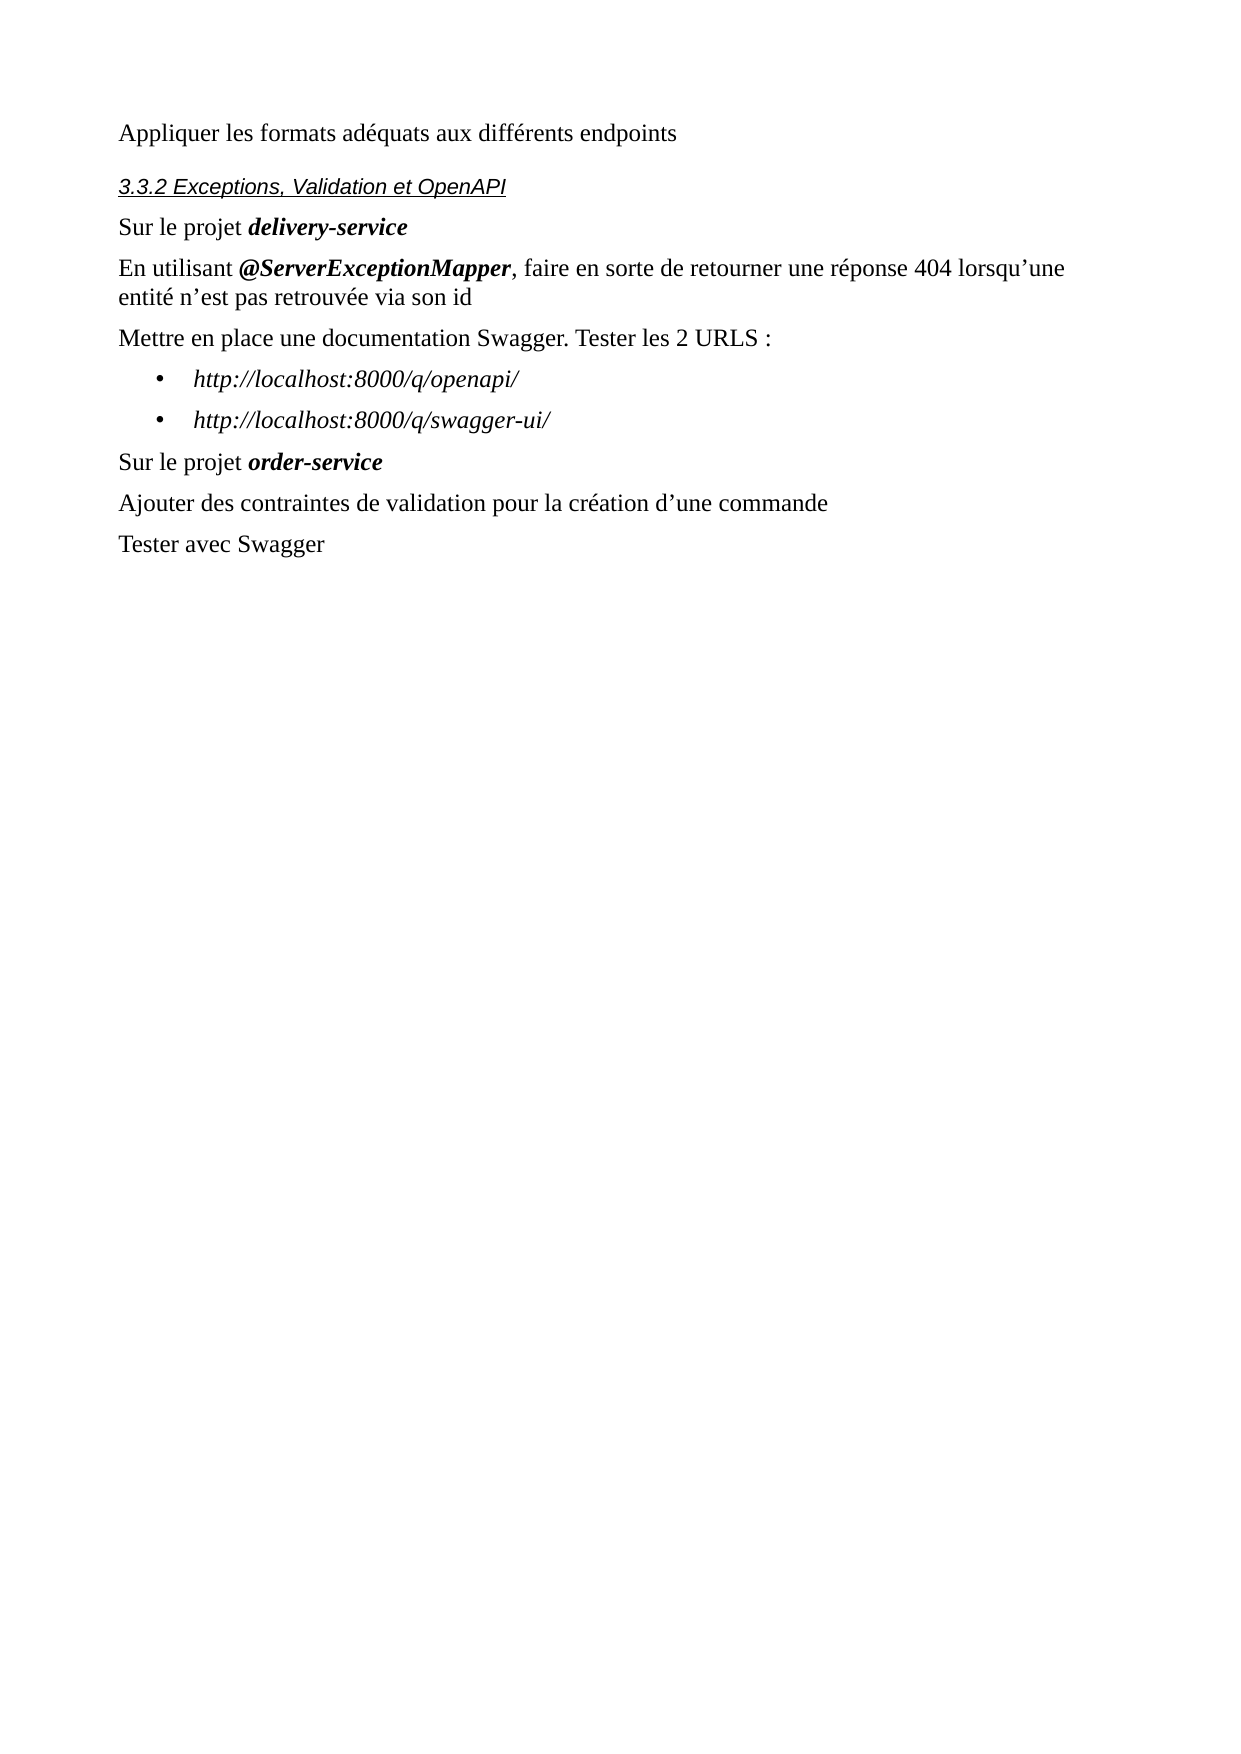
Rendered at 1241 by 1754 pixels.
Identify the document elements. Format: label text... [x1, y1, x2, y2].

text En utilisant @ServerExceptionMapper, faire en sorte de retourner une réponse 404 lorsqu’une entité n’est pas retrouvée via son id [118, 253, 1122, 310]
text Mettre en place une documentation Swagger. Tester les 2 URLS : [118, 323, 1122, 352]
list http://localhost:8000/q/swagger-ui/ [156, 405, 1122, 434]
text Sur le projet order-service [118, 447, 1122, 475]
list http://localhost:8000/q/openapi/ [156, 364, 1122, 393]
text Sur le projet delivery-service [118, 212, 1122, 240]
text Tester avec Swagger [118, 529, 1122, 558]
text Appliquer les formats adéquats aux différents endpoints [118, 118, 1122, 147]
subtitle 3.3.2 Exceptions, Validation et OpenAPI [118, 174, 1122, 199]
text Ajouter des contraintes de validation pour la création d’une commande [118, 488, 1122, 517]
